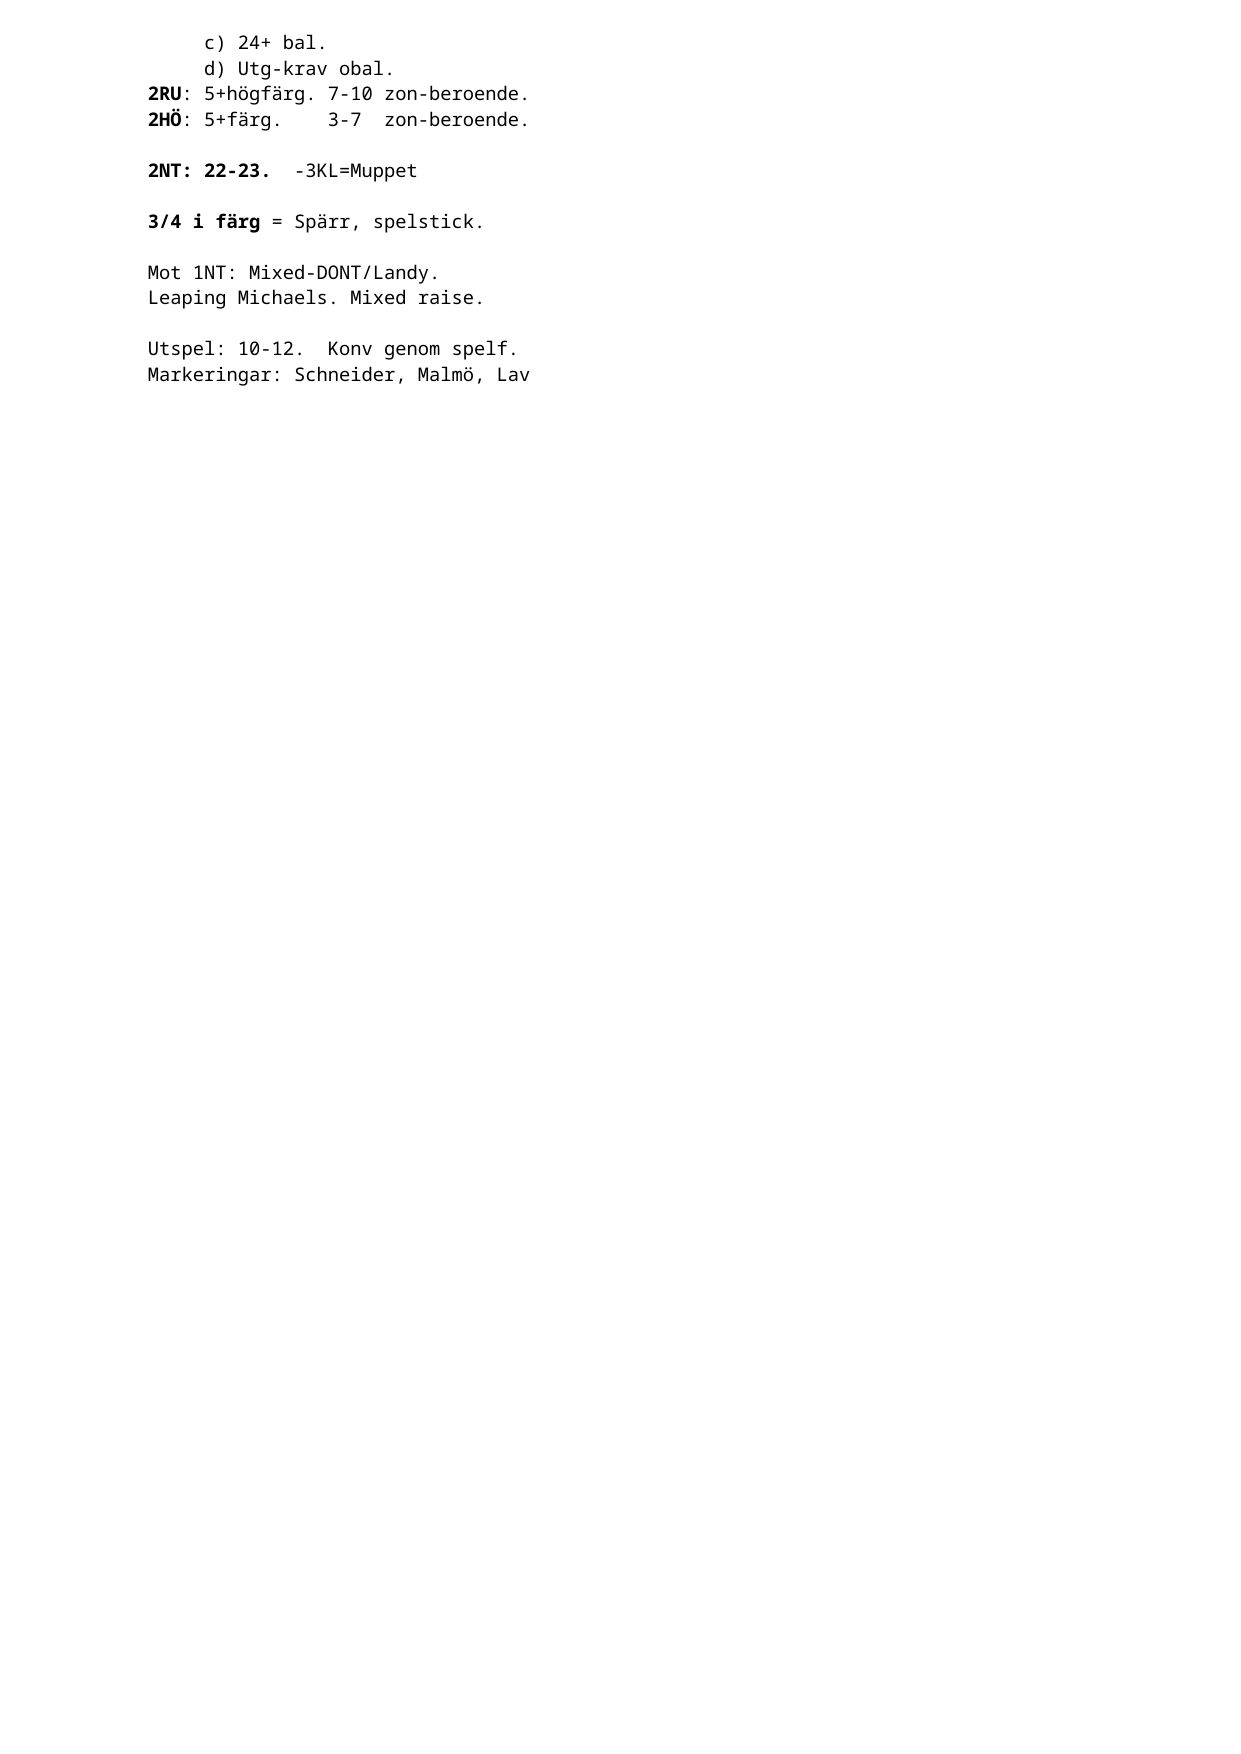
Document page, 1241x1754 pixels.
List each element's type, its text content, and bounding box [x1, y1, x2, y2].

text 3/4 i färg = Spärr, spelstick. [148, 183, 679, 234]
text 2RU: 5+högfärg. 7-10 zon-beroende. 2HÖ: 5+färg. 3-7 zon-beroende. 2NT: 22-23. -3KL=Muppet [148, 81, 679, 183]
text Utspel: 10-12. Konv genom spelf. [148, 336, 679, 361]
text Mot 1NT: Mixed-DONT/Landy. Leaping Michaels. Mixed raise. [148, 259, 679, 336]
text c) 24+ bal. d) Utg-krav obal. [148, 29, 679, 81]
text Markeringar: Schneider, Malmö, Lav [148, 361, 679, 489]
